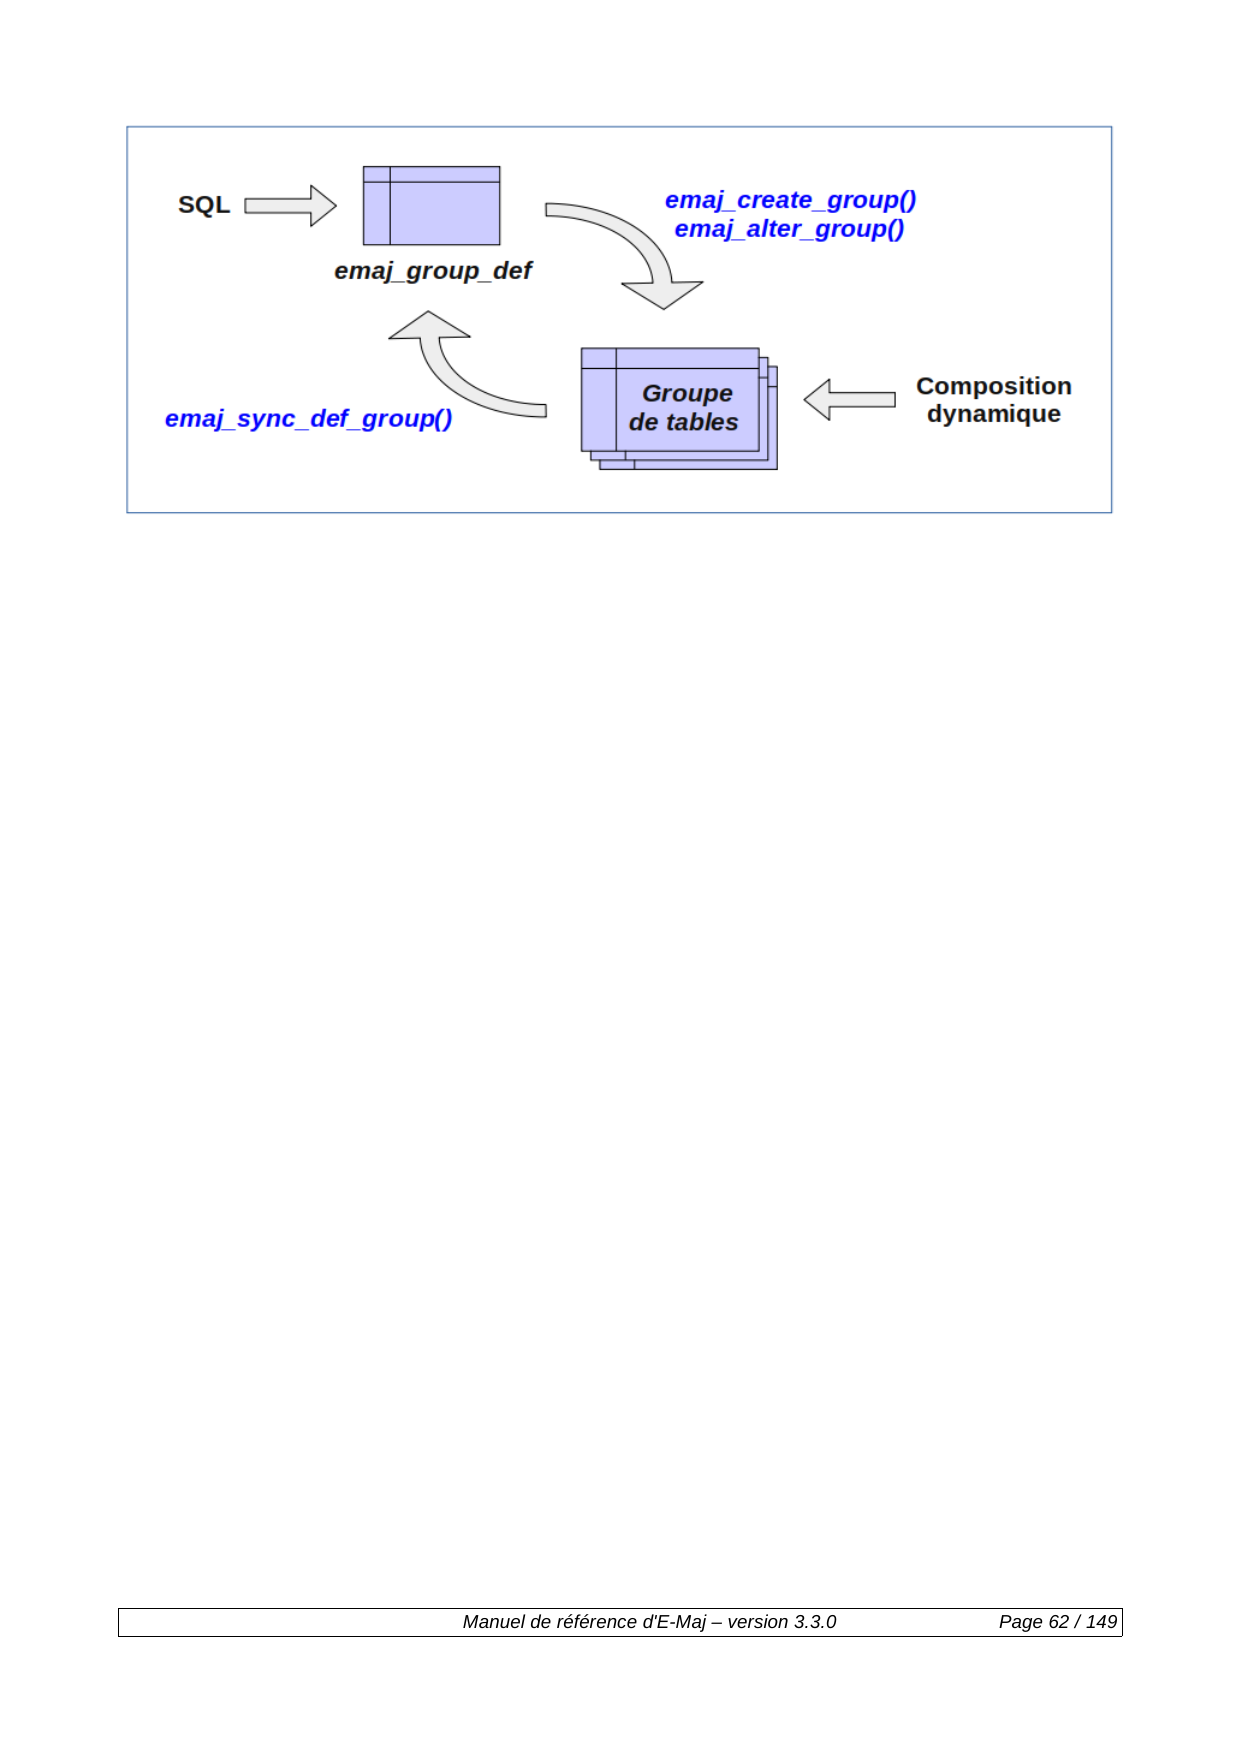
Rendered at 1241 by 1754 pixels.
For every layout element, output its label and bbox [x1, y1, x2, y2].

picture [118, 118, 1123, 523]
